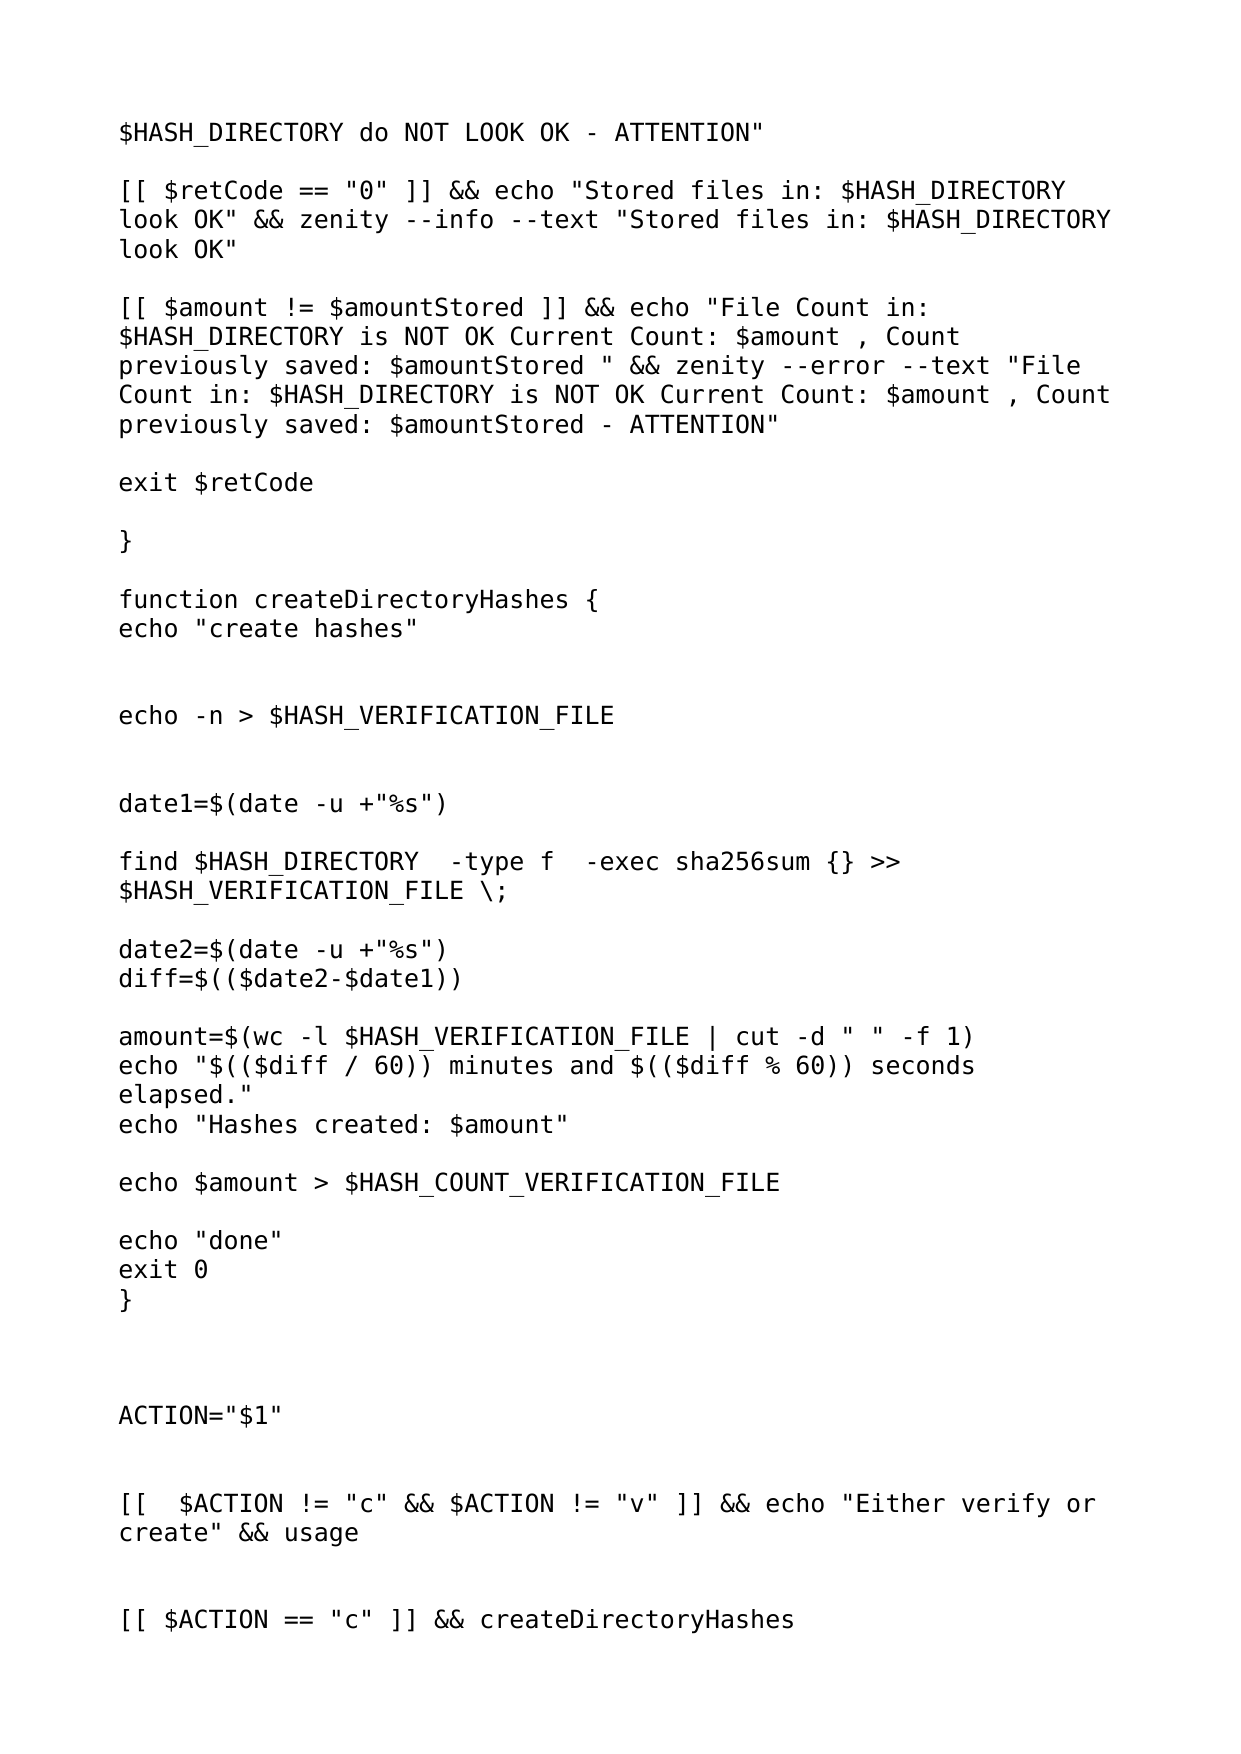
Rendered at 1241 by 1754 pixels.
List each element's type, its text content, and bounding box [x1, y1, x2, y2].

text $HASH_DIRECTORY do NOT LOOK OK - ATTENTION" [[ $retCode == "0" ]] && echo "Stored files in: $HASH_DIRECTORY look OK" && zenity --info --text "Stored files in: $HASH_DIRECTORY look OK" [[ $amount != $amountStored ]] && echo "File Count in: $HASH_DIRECTORY is NOT OK Current Count: $amount , Count previously saved: $amountStored " && zenity --error --text "File Count in: $HASH_DIRECTORY is NOT OK Current Count: $amount , Count previously saved: $amountStored - ATTENTION" exit $retCode } function createDirectoryHashes { echo "create hashes" echo -n > $HASH_VERIFICATION_FILE date1=$(date -u +"%s") find $HASH_DIRECTORY -type f -exec sha256sum {} >> $HASH_VERIFICATION_FILE \; date2=$(date -u +"%s") diff=$(($date2-$date1)) amount=$(wc -l $HASH_VERIFICATION_FILE | cut -d " " -f 1) echo "$(($diff / 60)) minutes and $(($diff % 60)) seconds elapsed." echo "Hashes created: $amount" echo $amount > $HASH_COUNT_VERIFICATION_FILE echo "done" exit 0 } ACTION="$1" [[ $ACTION != "c" && $ACTION != "v" ]] && echo "Either verify or create" && usage [[ $ACTION == "c" ]] && createDirectoryHashes [118, 118, 1122, 1635]
